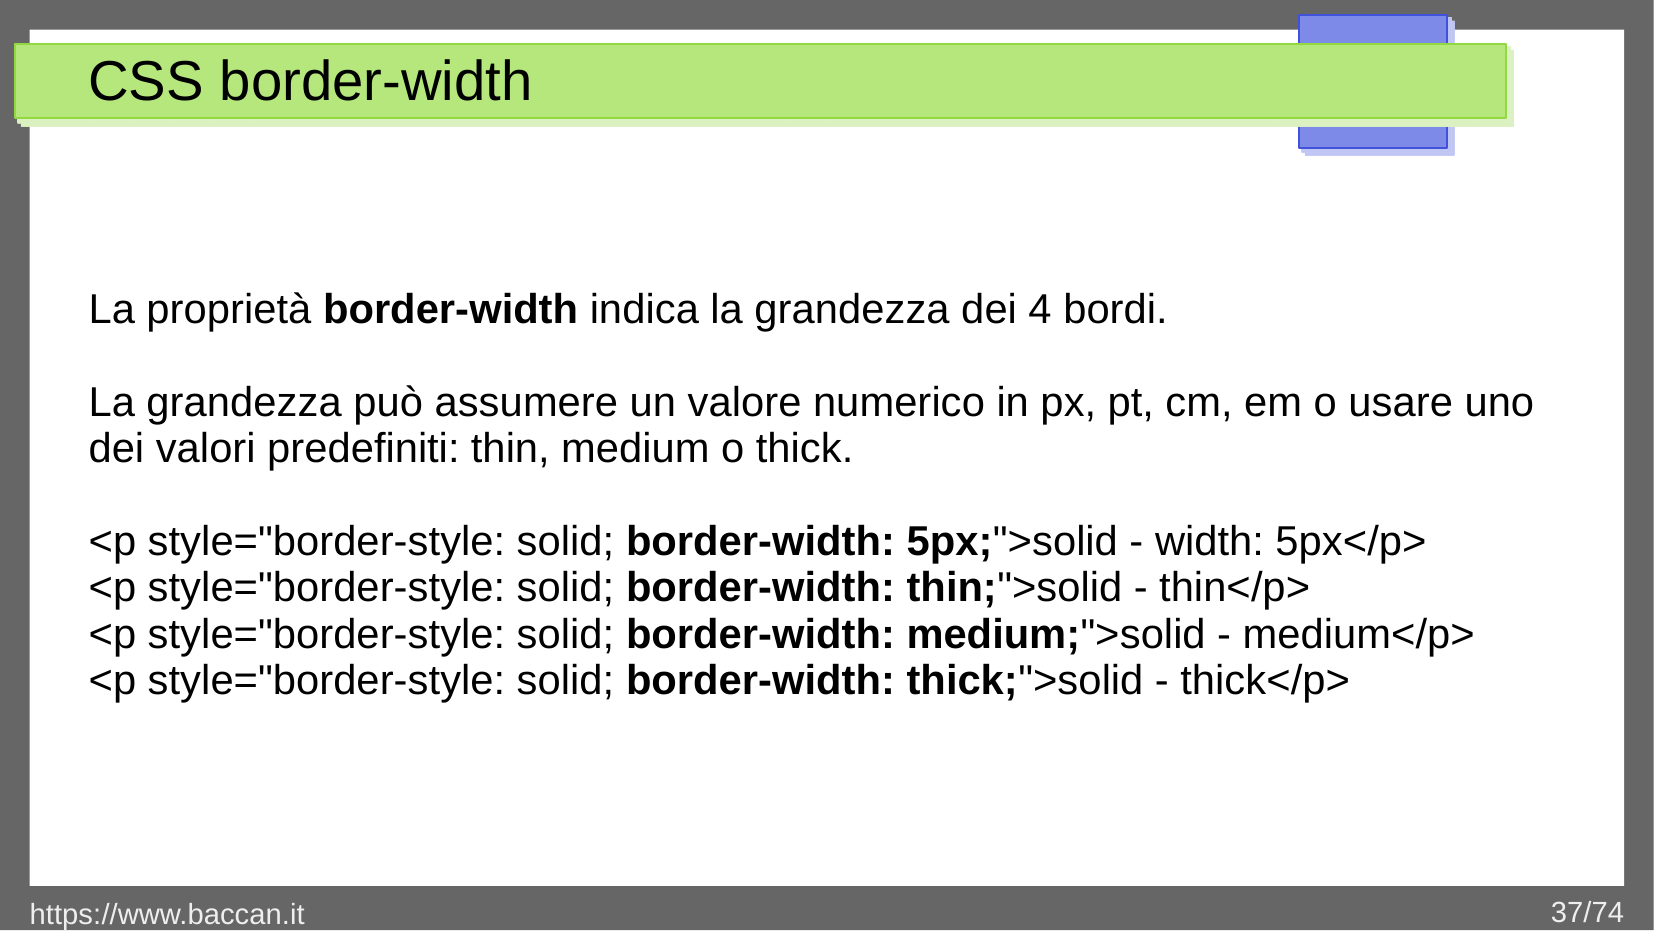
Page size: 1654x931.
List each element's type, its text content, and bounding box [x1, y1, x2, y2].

text_box La proprietà border-width indica la grandezza dei 4 bordi. La grandezza può assumere un valore numerico in px, pt, cm, em o usare uno dei valori predefiniti: thin, medium o thick. <p style="border-style: solid; border-width: 5px;">solid - width: 5px</p> <p style="border-style: solid; border-width: thin;">solid - thin</p> <p style="border-style: solid; border-width: medium;">solid - medium</p> <p style="border-style: solid; border-width: thick;">solid - thick</p> [88, 169, 1565, 820]
title CSS border-width [88, 44, 1506, 119]
